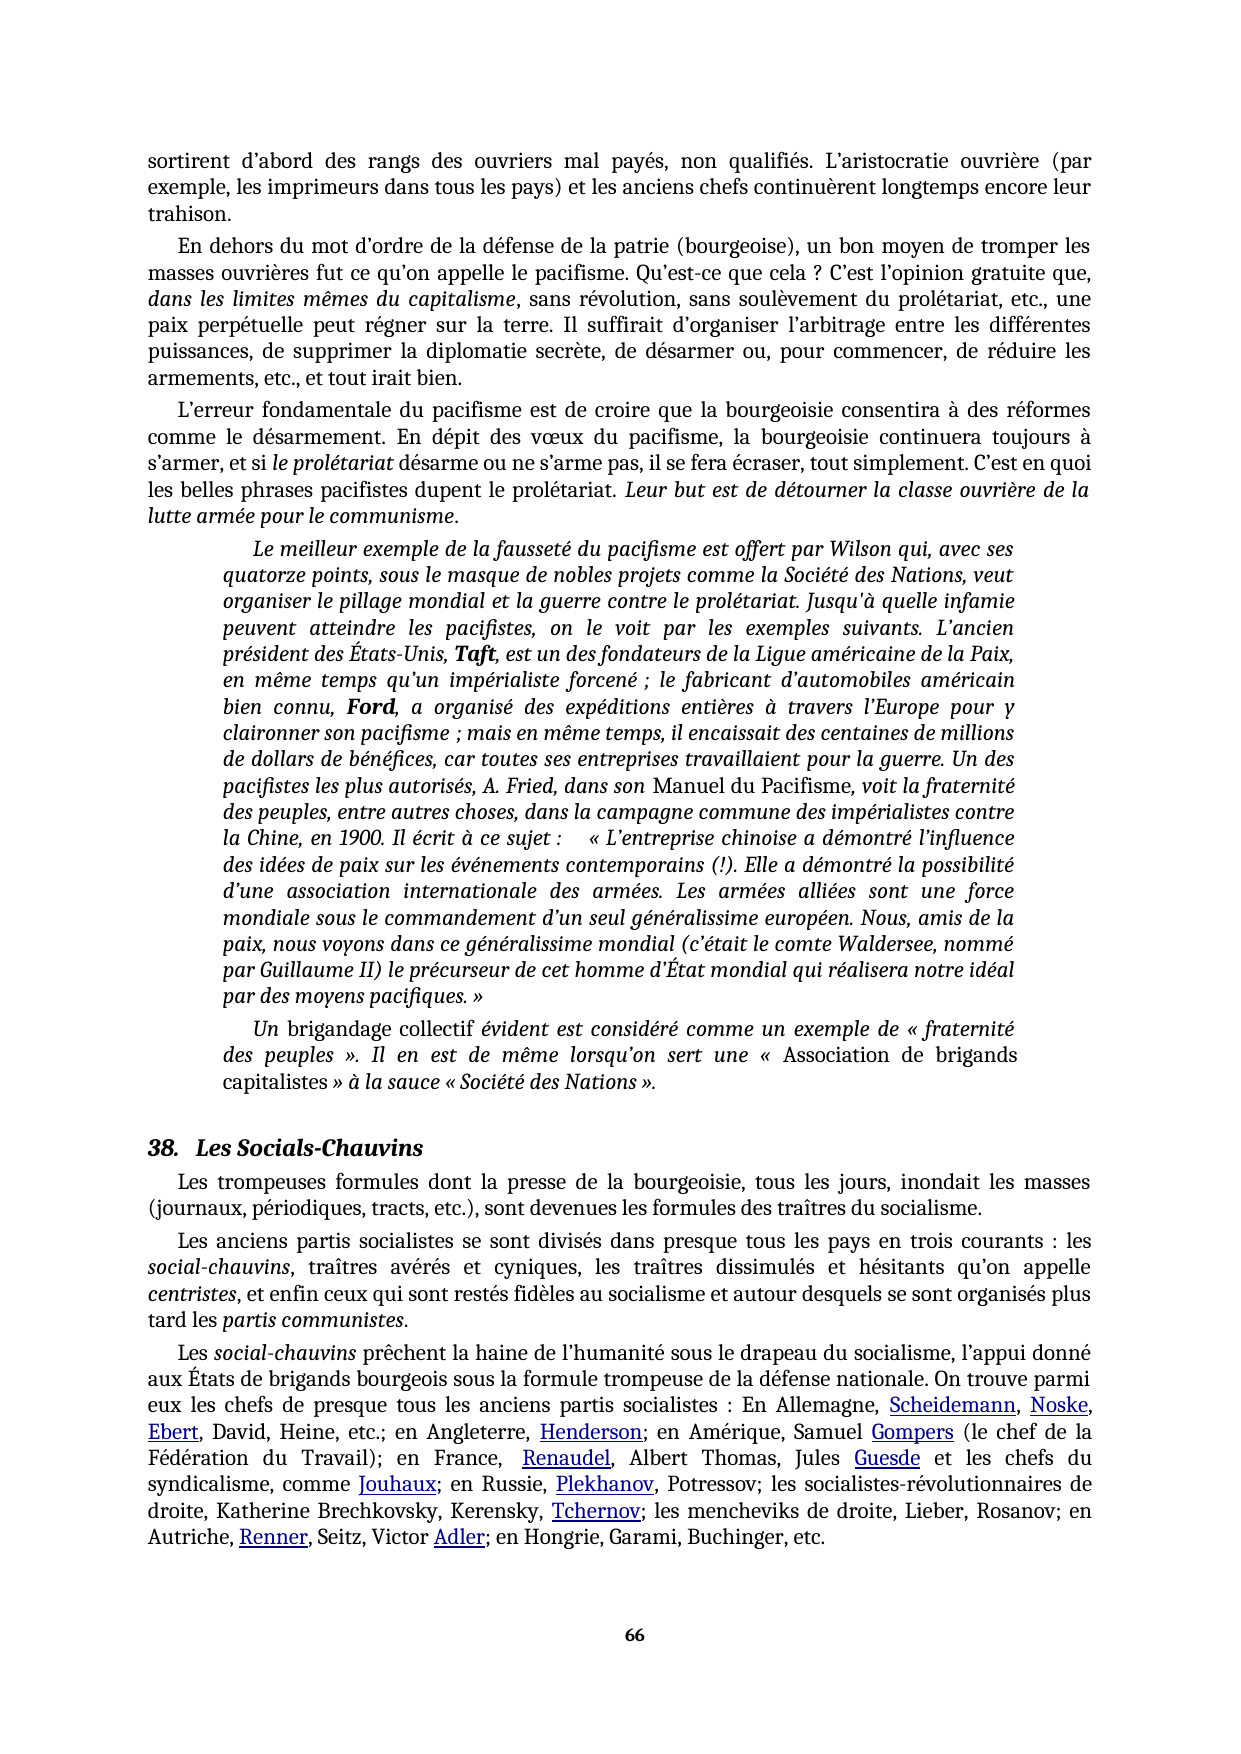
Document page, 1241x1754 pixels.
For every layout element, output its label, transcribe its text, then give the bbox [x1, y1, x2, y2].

text Le meilleur exemple de la fausseté du pacifisme est offert par Wilson qui, avec ses quatorze points, sous le masque de nobles projets comme la Société des Nations, veut organiser le pillage mondial et la guerre contre le prolétariat. Jusqu'à quelle infamie peuvent atteindre les pacifistes, on le voit par les exemples suivants. L’ancien président des États-Unis, Taft, est un des fondateurs de la Ligue américaine de la Paix, en même temps qu’un impérialiste forcené ; le fabricant d’automobiles américain bien connu, Ford, a organisé des expéditions entières à travers l’Europe pour y claironner son pacifisme ; mais en même temps, il encaissait des centaines de millions de dollars de bénéfices, car toutes ses entreprises travaillaient pour la guerre. Un des pacifistes les plus autorisés, A. Fried, dans son Manuel du Pacifisme, voit la fraternité des peuples, entre autres choses, dans la campagne commune des impérialistes contre la Chine, en 1900. Il écrit à ce sujet : « L’entreprise chinoise a démontré l’influence des idées de paix sur les événements contemporains (!). Elle a démontré la possibilité d’une association internationale des armées. Les armées alliées sont une force mondiale sous le commandement d’un seul généralissime européen. Nous, amis de la paix, nous voyons dans ce généralissime mondial (c’était le comte Waldersee, nommé par Guillaume II) le précurseur de cet homme d’État mondial qui réalisera notre idéal par des moyens pacifiques. » [223, 535, 1018, 1010]
text sortirent d’abord des rangs des ouvriers mal payés, non qualifiés. L’aristocratie ouvrière (par exemple, les imprimeurs dans tous les pays) et les anciens chefs continuèrent longtemps encore leur trahison. [148, 148, 1093, 227]
text Les anciens partis socialistes se sont divisés dans presque tous les pays en trois courants : les social-chauvins, traîtres avérés et cyniques, les traîtres dissimulés et hésitants qu’on appelle centristes, et enfin ceux qui sont restés fidèles au socialisme et autour desquels se sont organisés plus tard les partis communistes. [148, 1228, 1093, 1333]
text L’erreur fondamentale du pacifisme est de croire que la bourgeoisie consentira à des réformes comme le désarmement. En dépit des vœux du pacifisme, la bourgeoisie continuera toujours à s’armer, et si le prolétariat désarme ou ne s’arme pas, il se fera écraser, tout simplement. C’est en quoi les belles phrases pacifistes dupent le prolétariat. Leur but est de détourner la classe ouvrière de la lutte armée pour le communisme. [148, 397, 1093, 529]
text En dehors du mot d’ordre de la défense de la patrie (bourgeoise), un bon moyen de tromper les masses ouvrières fut ce qu’on appelle le pacifisme. Qu’est-ce que cela ? C’est l’opinion gratuite que, dans les limites mêmes du capitalisme, sans révolution, sans soulèvement du prolétariat, etc., une paix perpétuelle peut régner sur la terre. Il suffirait d’organiser l’arbitrage entre les différentes puissances, de supprimer la diplomatie secrète, de désarmer ou, pour commencer, de réduire les armements, etc., et tout irait bien. [148, 233, 1093, 391]
list 38. Les Socials-Chauvins [110, 1134, 1093, 1163]
text Les trompeuses formules dont la presse de la bourgeoisie, tous les jours, inondait les masses (journaux, périodiques, tracts, etc.), sont devenues les formules des traîtres du socialisme. [148, 1169, 1093, 1222]
text Un brigandage collectif évident est considéré comme un exemple de « fraternité des peuples ». Il en est de même lorsqu’on sert une « Association de brigands capitalistes » à la sauce « Société des Nations ». [223, 1016, 1018, 1095]
text Les social-chauvins prêchent la haine de l’humanité sous le drapeau du socialisme, l’appui donné aux États de brigands bourgeois sous la formule trompeuse de la défense nationale. On trouve parmi eux les chefs de presque tous les anciens partis socialistes : En Allemagne, Scheidemann, Noske, Ebert, David, Heine, etc.; en Angleterre, Henderson; en Amérique, Samuel Gompers (le chef de la Fédération du Travail); en France, Renaudel, Albert Thomas, Jules Guesde et les chefs du syndicalisme, comme Jouhaux; en Russie, Plekhanov, Potressov; les socialistes-révolutionnaires de droite, Katherine Brechkovsky, Kerensky, Tchernov; les mencheviks de droite, Lieber, Rosanov; en Autriche, Renner, Seitz, Victor Adler; en Hongrie, Garami, Buchinger, etc. [148, 1339, 1093, 1550]
